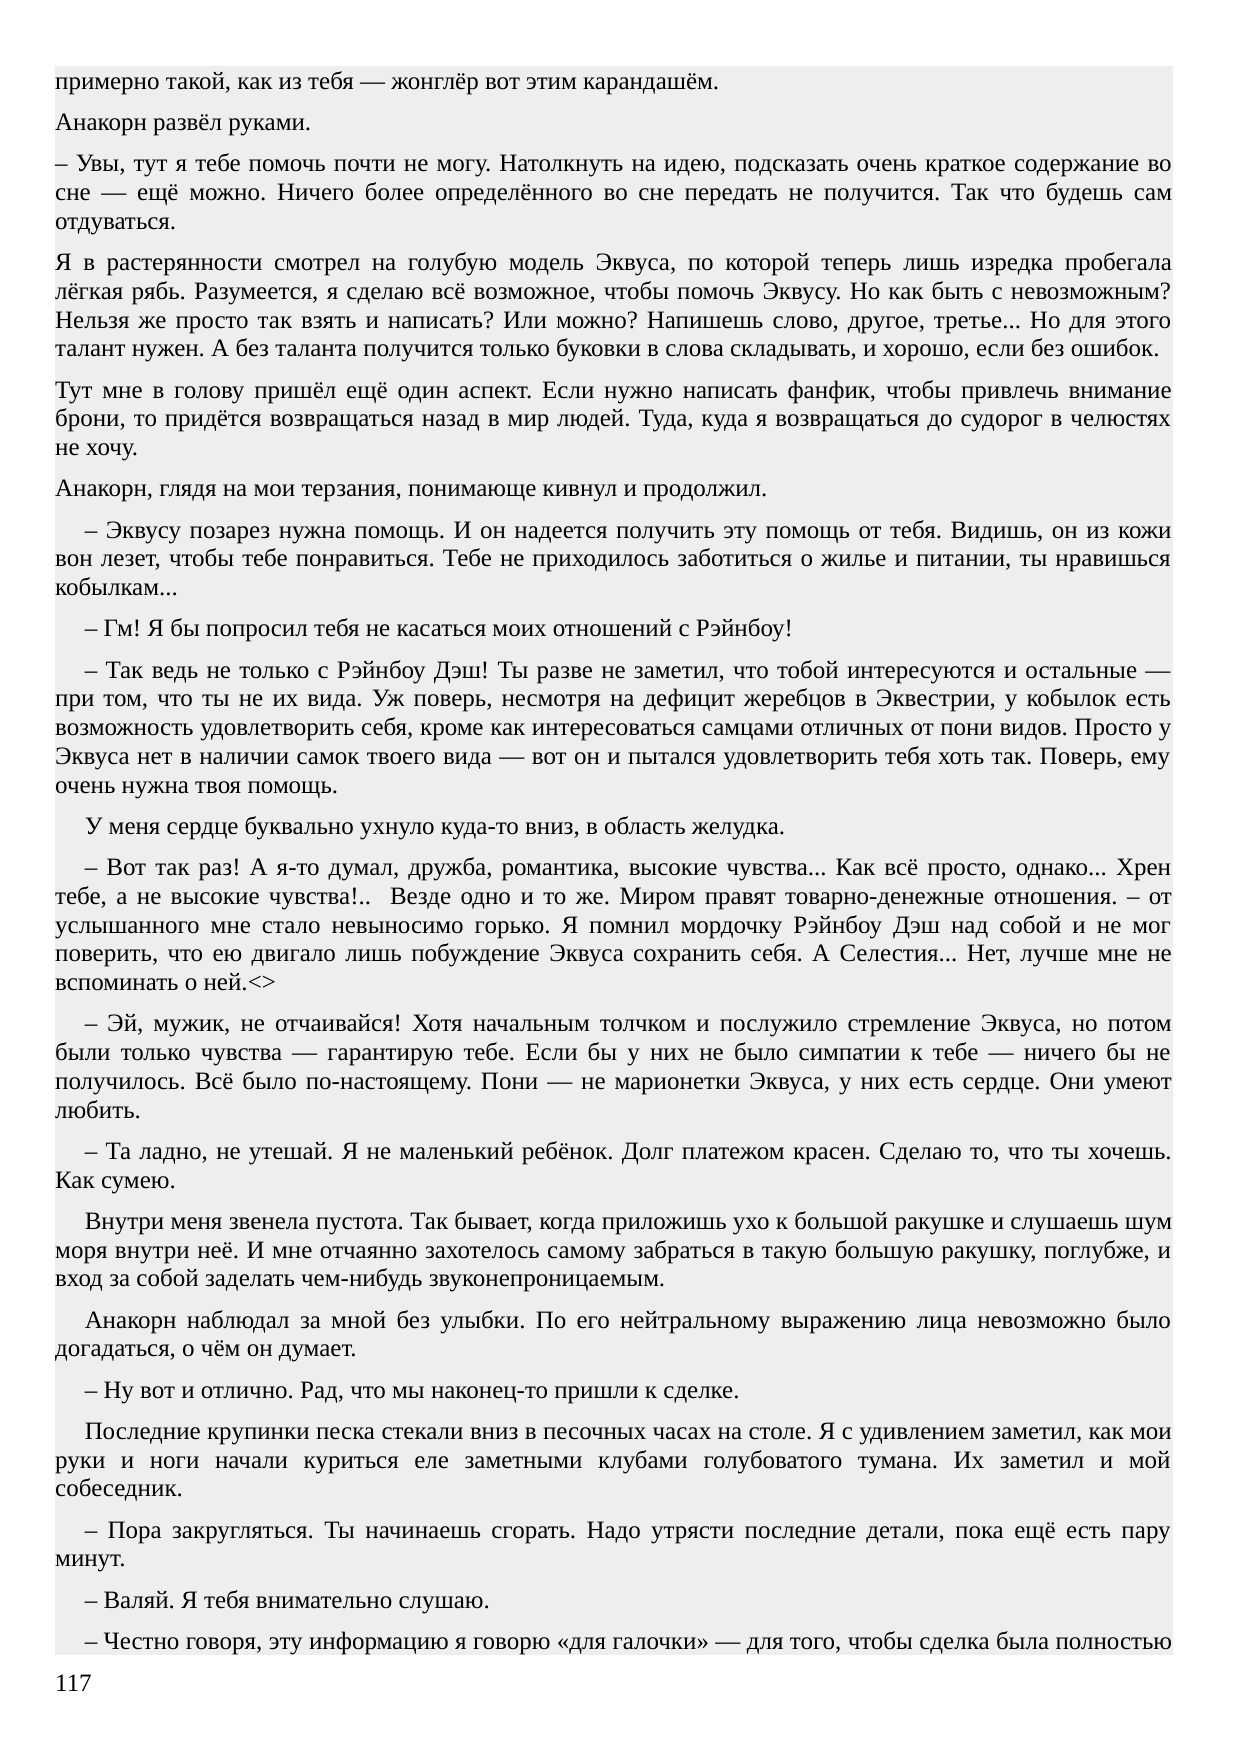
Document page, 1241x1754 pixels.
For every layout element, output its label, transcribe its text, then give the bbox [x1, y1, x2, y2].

text – Ну вот и отлично. Рад, что мы наконец-то пришли к сделке. [55, 1375, 1173, 1403]
text – Валяй. Я тебя внимательно слушаю. [55, 1585, 1173, 1613]
text – Честно говоря, эту информацию я говорю «для галочки» — для того, чтобы сделка была полностью [55, 1626, 1173, 1655]
text – Та ладно, не утешай. Я не маленький ребёнок. Долг платежом красен. Сделаю то, что ты хочешь. Как сумею. [55, 1136, 1173, 1193]
text Анакорн наблюдал за мной без улыбки. По его нейтральному выражению лица невозможно было догадаться, о чём он думает. [55, 1305, 1173, 1362]
text Тут мне в голову пришёл ещё один аспект. Если нужно написать фанфик, чтобы привлечь внимание брони, то придётся возвращаться назад в мир людей. Туда, куда я возвращаться до судорог в челюстях не хочу. [55, 375, 1173, 461]
text Анакорн, глядя на мои терзания, понимающе кивнул и продолжил. [55, 473, 1173, 502]
text – Гм! Я бы попросил тебя не касаться моих отношений с Рэйнбоу! [55, 613, 1173, 642]
text – Пора закругляться. Ты начинаешь сгорать. Надо утрясти последние детали, пока ещё есть пару минут. [55, 1515, 1173, 1572]
text Я в растерянности смотрел на голубую модель Эквуса, по которой теперь лишь изредка пробегала лёгкая рябь. Разумеется, я сделаю всё возможное, чтобы помочь Эквусу. Но как быть с невозможным? Нельзя же просто так взять и написать? Или можно? Напишешь слово, другое, третье... Но для этого талант нужен. А без таланта получится только буковки в слова складывать, и хорошо, если без ошибок. [55, 247, 1173, 362]
text – Увы, тут я тебе помочь почти не могу. Натолкнуть на идею, подсказать очень краткое содержание во сне — ещё можно. Ничего более определённого во сне передать не получится. Так что будешь сам отдуваться. [55, 148, 1173, 235]
text – Так ведь не только с Рэйнбоу Дэш! Ты разве не заметил, что тобой интересуются и остальные — при том, что ты не их вида. Уж поверь, несмотря на дефицит жеребцов в Эквестрии, у кобылок есть возможность удовлетворить себя, кроме как интересоваться самцами отличных от пони видов. Просто у Эквуса нет в наличии самок твоего вида — вот он и пытался удовлетворить тебя хоть так. Поверь, ему очень нужна твоя помощь. [55, 655, 1173, 798]
text Внутри меня звенела пустота. Так бывает, когда приложишь ухо к большой ракушке и слушаешь шум моря внутри неё. И мне отчаянно захотелось самому забраться в такую большую ракушку, поглубже, и вход за собой заделать чем-нибудь звуконепроницаемым. [55, 1206, 1173, 1292]
text – Эй, мужик, не отчаивайся! Хотя начальным толчком и послужило стремление Эквуса, но потом были только чувства — гарантирую тебе. Если бы у них не было симпатии к тебе — ничего бы не получилось. Всё было по-настоящему. Пони — не марионетки Эквуса, у них есть сердце. Они умеют любить. [55, 1008, 1173, 1123]
text Анакорн развёл руками. [55, 107, 1173, 136]
text У меня сердце буквально ухнуло куда-то вниз, в область желудка. [55, 811, 1173, 840]
text – Эквусу позарез нужна помощь. И он надеется получить эту помощь от тебя. Видишь, он из кожи вон лезет, чтобы тебе понравиться. Тебе не приходилось заботиться о жилье и питании, ты нравишься кобылкам... [55, 515, 1173, 601]
text – Вот так раз! А я-то думал, дружба, романтика, высокие чувства... Как всё просто, однако... Хрен тебе, а не высокие чувства!.. Везде одно и то же. Миром правят товарно-денежные отношения. – от услышанного мне стало невыносимо горько. Я помнил мордочку Рэйнбоу Дэш над собой и не мог поверить, что ею двигало лишь побуждение Эквуса сохранить себя. А Селестия... Нет, лучше мне не вспоминать о ней.<> [55, 852, 1173, 996]
text Последние крупинки песка стекали вниз в песочных часах на столе. Я с удивлением заметил, как мои руки и ноги начали куриться еле заметными клубами голубоватого тумана. Их заметил и мой собеседник. [55, 1416, 1173, 1502]
text примерно такой, как из тебя — жонглёр вот этим карандашём. [55, 66, 1173, 95]
